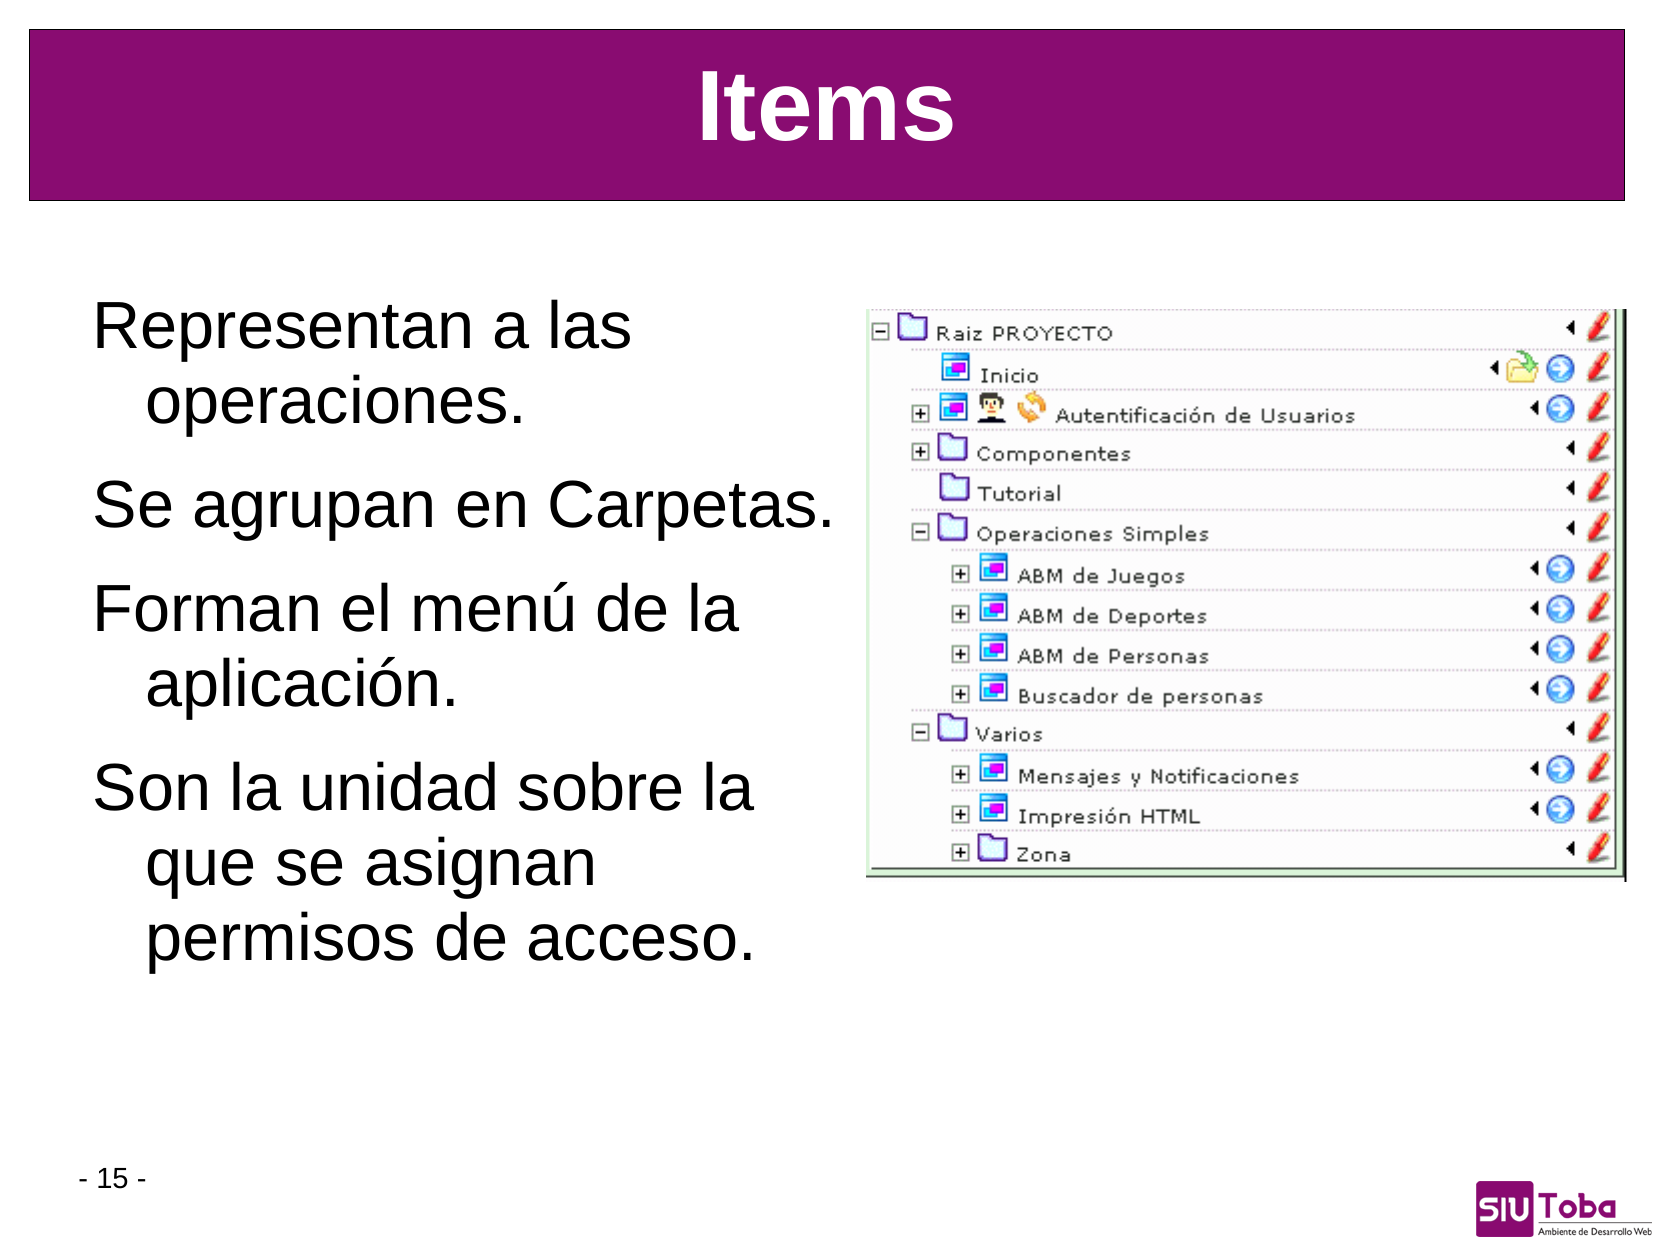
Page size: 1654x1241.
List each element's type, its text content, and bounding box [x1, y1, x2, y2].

picture [1476, 1181, 1652, 1237]
list Representan a las operaciones. Se agrupan en Carpetas. Forman el menú de la aplicación. Son la unidad sobre la que se asignan permisos de acceso. [75, 287, 855, 1102]
picture [866, 309, 1629, 882]
title Items [59, 47, 1595, 166]
